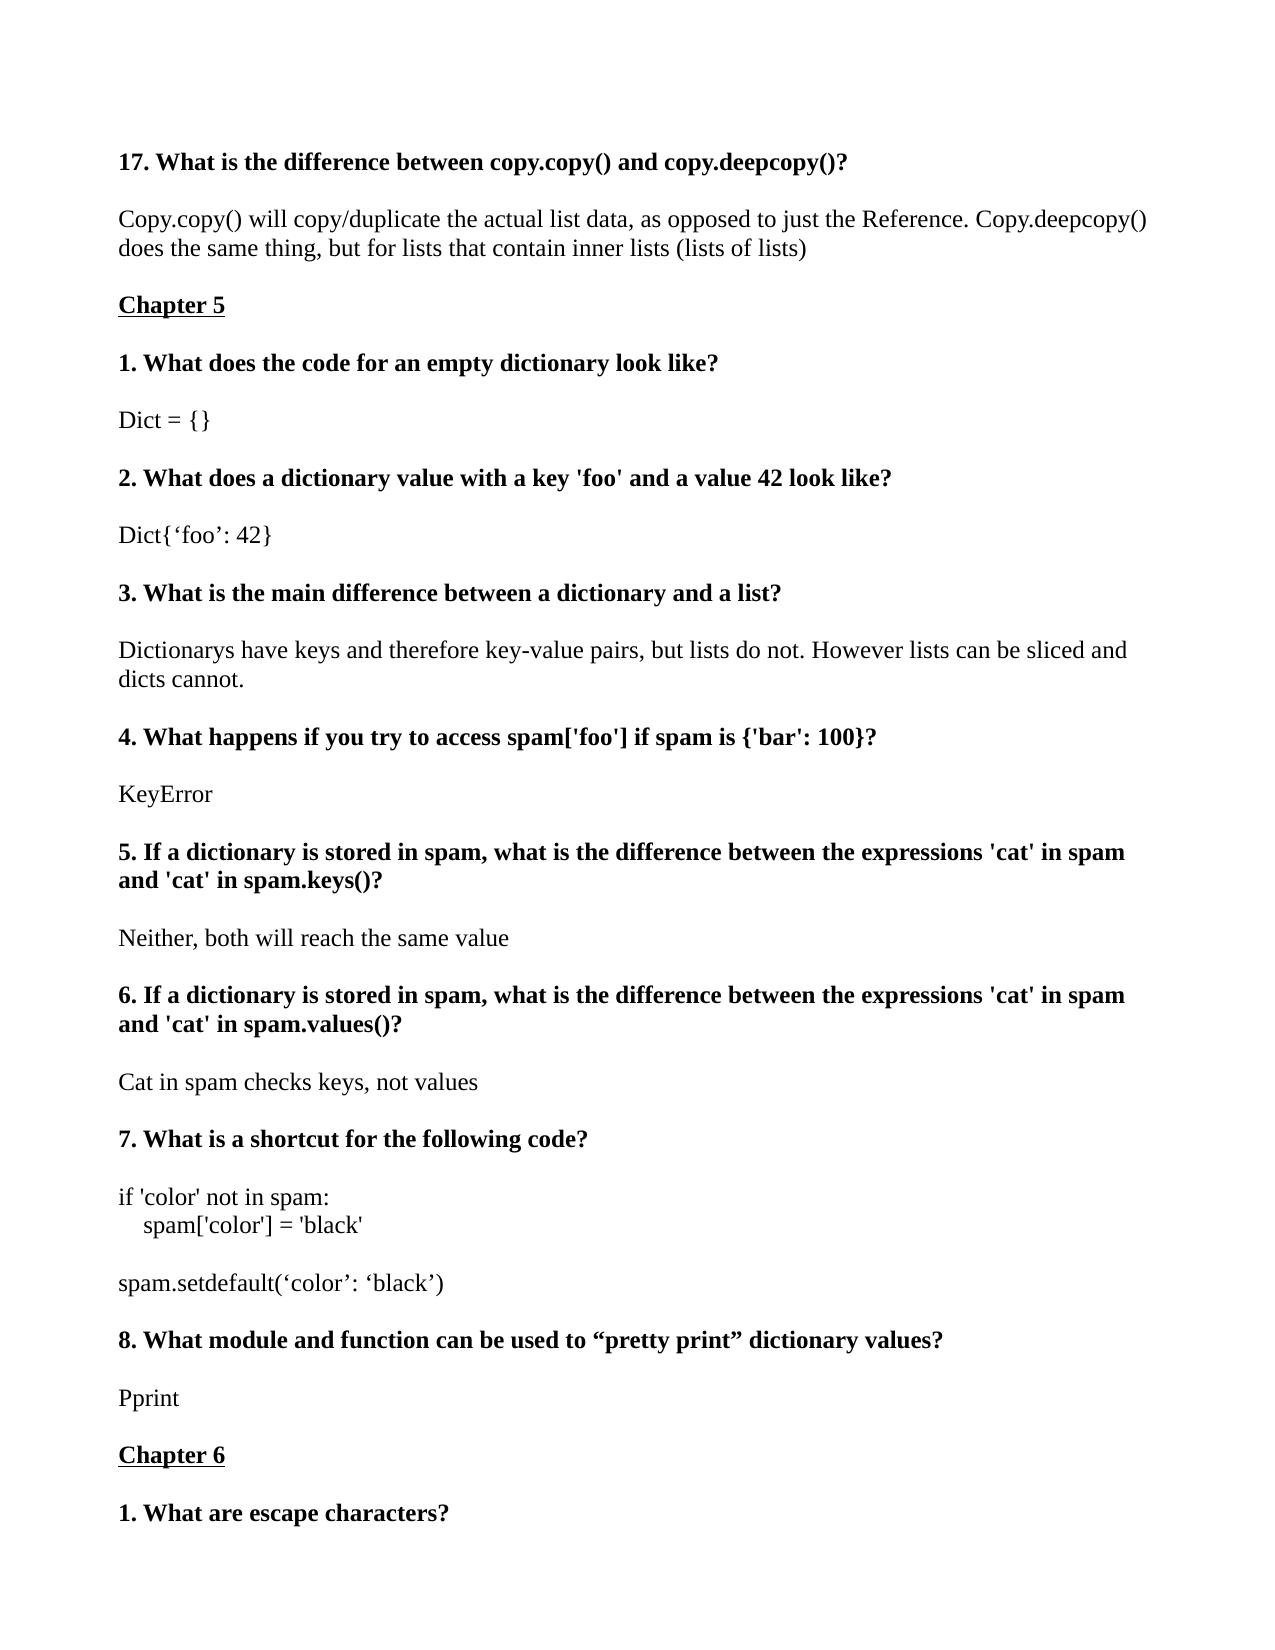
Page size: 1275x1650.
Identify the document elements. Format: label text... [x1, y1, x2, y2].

text 17. What is the difference between copy.copy() and copy.deepcopy()? [118, 147, 1157, 176]
text 1. What does the code for an empty dictionary look like? [118, 348, 1157, 377]
text Dict = {} [118, 406, 1157, 434]
text 2. What does a dictionary value with a key 'foo' and a value 42 look like? [118, 463, 1157, 492]
text Dict{‘foo’: 42} [118, 521, 1157, 549]
text 4. What happens if you try to access spam['foo'] if spam is {'bar': 100}? [118, 722, 1157, 751]
text 7. What is a shortcut for the following code? [118, 1124, 1157, 1153]
text 3. What is the main difference between a dictionary and a list? [118, 578, 1157, 607]
text Chapter 6 [118, 1441, 1157, 1469]
text Dictionarys have keys and therefore key-value pairs, but lists do not. However lists can be sliced and dicts cannot. [118, 636, 1157, 693]
text spam.setdefault(‘color’: ‘black’) [118, 1268, 1157, 1297]
text 6. If a dictionary is stored in spam, what is the difference between the expressions 'cat' in spam and 'cat' in spam.values()? [118, 981, 1157, 1038]
text Chapter 5 [118, 291, 1157, 319]
text KeyError [118, 779, 1157, 808]
text spam['color'] = 'black' [118, 1211, 1157, 1239]
text 1. What are escape characters? [118, 1498, 1157, 1527]
text Cat in spam checks keys, not values [118, 1067, 1157, 1096]
text Neither, both will reach the same value [118, 923, 1157, 952]
text 5. If a dictionary is stored in spam, what is the difference between the expressions 'cat' in spam and 'cat' in spam.keys()? [118, 837, 1157, 894]
text Copy.copy() will copy/duplicate the actual list data, as opposed to just the Reference. Copy.deepcopy() does the same thing, but for lists that contain inner lists (lists of lists) [118, 204, 1157, 262]
text if 'color' not in spam: [118, 1182, 1157, 1211]
text 8. What module and function can be used to “pretty print” dictionary values? [118, 1326, 1157, 1354]
text Pprint [118, 1383, 1157, 1412]
